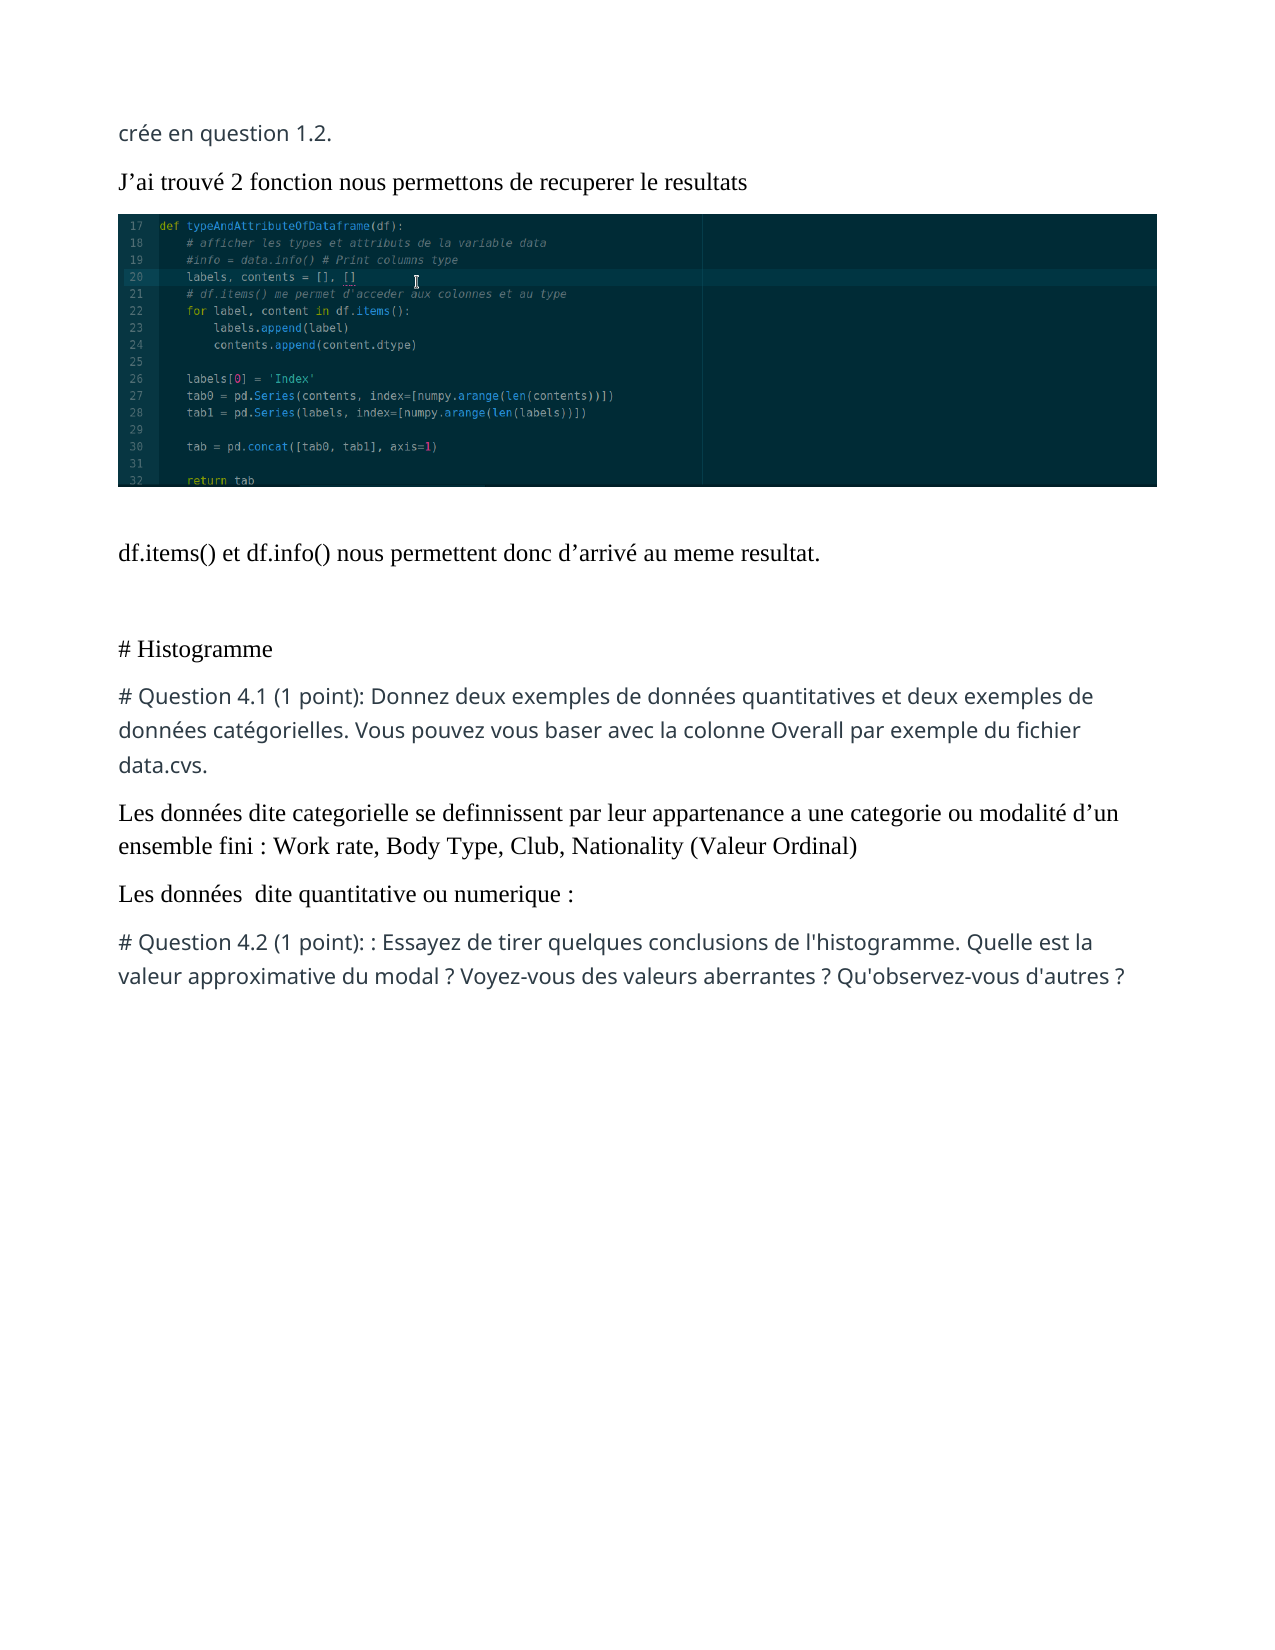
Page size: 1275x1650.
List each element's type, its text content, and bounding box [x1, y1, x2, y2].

text Les données dite categorielle se definnissent par leur appartenance a une categorie ou modalité d’un ensemble fini : Work rate, Body Type, Club, Nationality (Valeur Ordinal) [118, 798, 1157, 860]
text crée en question 1.2. [118, 118, 1157, 148]
picture [375, 309, 383, 314]
text J’ai trouvé 2 fonction nous permettons de recuperer le resultats [118, 167, 1157, 196]
picture [118, 214, 299, 487]
text # Question 4.2 (1 point): : Essayez de tirer quelques conclusions de l'histogramme. Quelle est la valeur approximative du modal ? Voyez-vous des valeurs aberrantes ? Qu'observez-vous d'autres ? [118, 927, 1157, 991]
text # Question 4.1 (1 point): Donnez deux exemples de données quantitatives et deux exemples de données catégorielles. Vous pouvez vous baser avec la colonne Overall par exemple du fichier data.cvs. [118, 681, 1157, 779]
text # Histogramme [118, 634, 1157, 662]
text Les données dite quantitative ou numerique : [118, 879, 1157, 908]
text df.items() et df.info() nous permettent donc d’arrivé au meme resultat. [118, 538, 1157, 567]
picture [164, 222, 172, 229]
